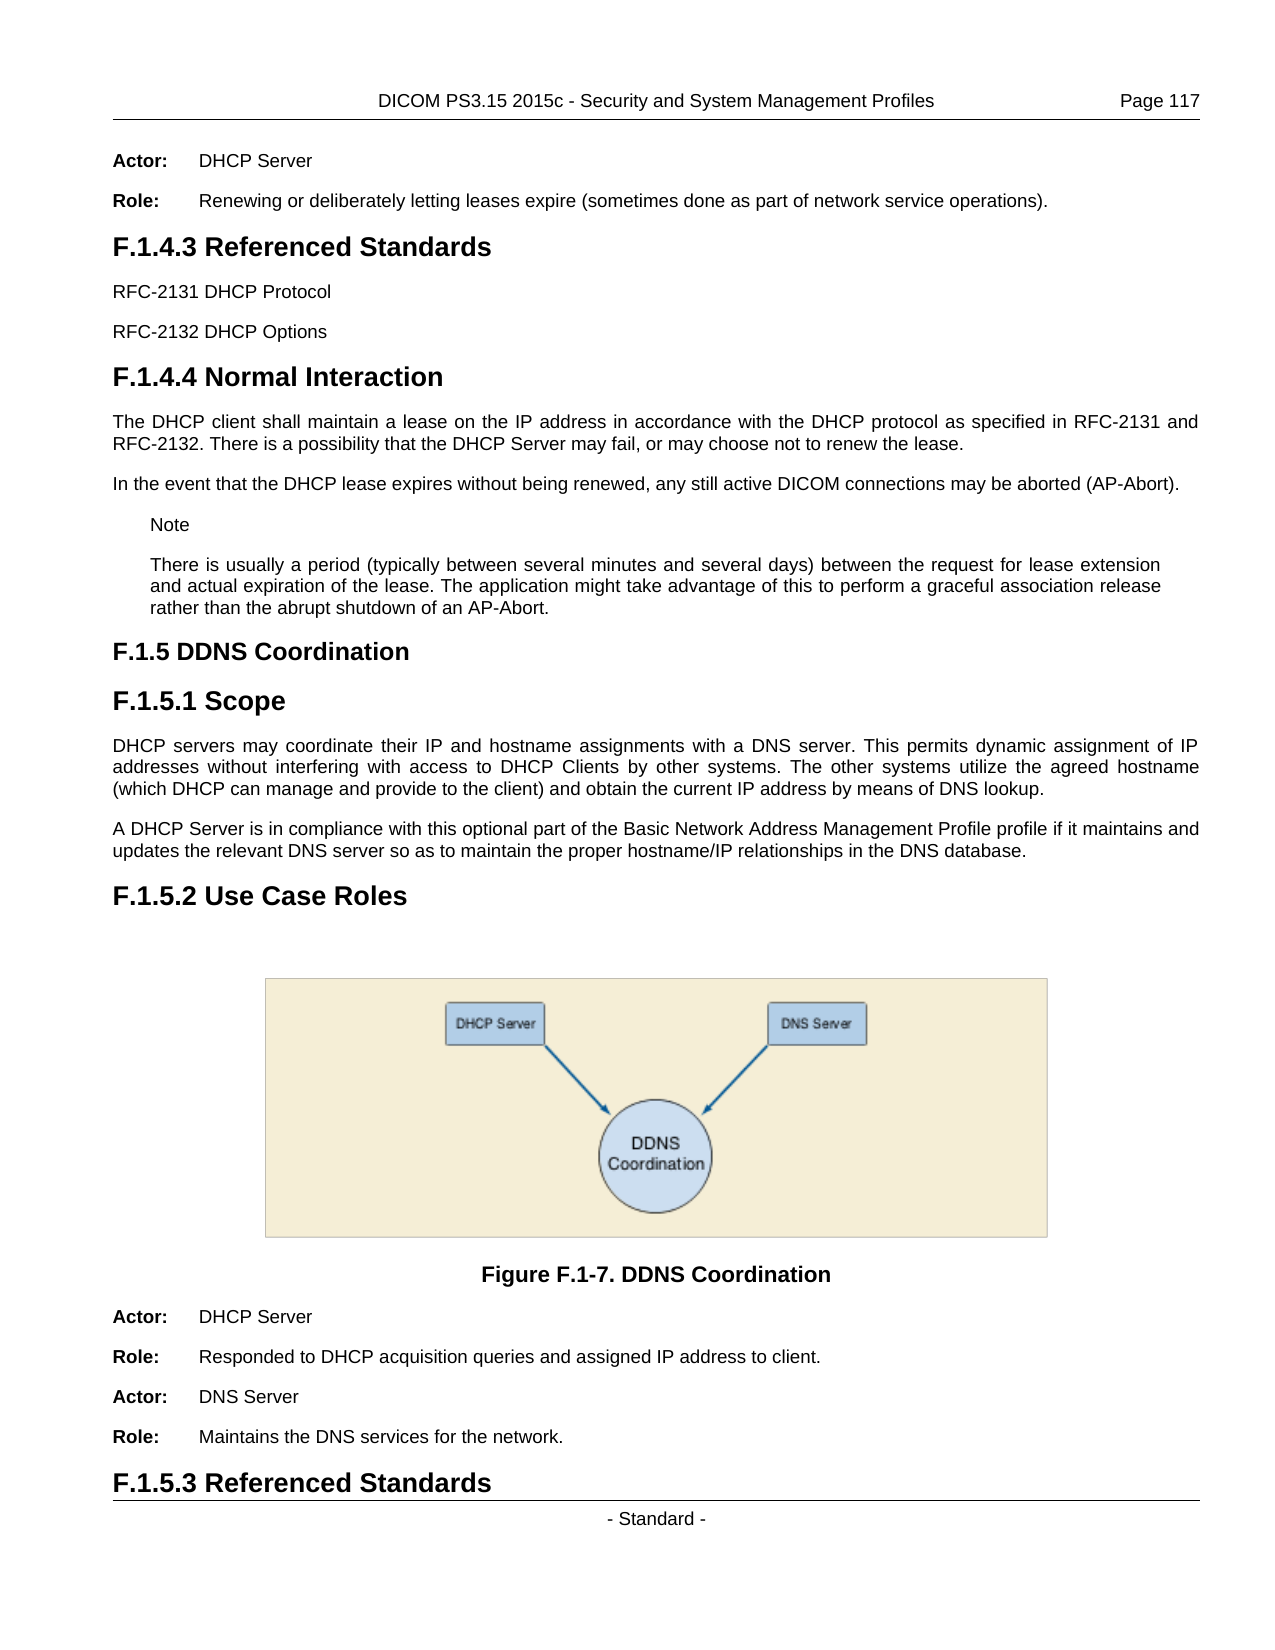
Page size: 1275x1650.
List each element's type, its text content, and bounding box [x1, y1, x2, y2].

text Role: Maintains the DNS services for the network. [112, 1426, 1200, 1448]
text Role: Renewing or deliberately letting leases expire (sometimes done as part of network service operations). [112, 190, 1200, 212]
text F.1.4.3 Referenced Standards [112, 231, 1200, 262]
text Actor: DHCP Server [112, 1305, 1200, 1327]
text Role: Responded to DHCP acquisition queries and assigned IP address to client. [112, 1346, 1200, 1367]
text F.1.5 DDNS Coordination [112, 637, 1200, 666]
text There is usually a period (typically between several minutes and several days) between the request for lease extension and actual expiration of the lease. The application might take advantage of this to perform a graceful association release rather than the abrupt shutdown of an AP-Abort. [150, 554, 1162, 618]
text Actor: DNS Server [112, 1386, 1200, 1408]
picture [264, 977, 1049, 1239]
text Note [150, 513, 1162, 535]
text F.1.5.2 Use Case Roles [112, 880, 1200, 911]
text In the event that the DHCP lease expires without being renewed, any still active DICOM connections may be aborted (AP-Abort). [112, 473, 1200, 495]
text RFC-2131 DHCP Protocol [112, 281, 1200, 302]
text Figure F.1-7. DDNS Coordination [112, 1261, 1200, 1287]
text RFC-2132 DHCP Options [112, 321, 1200, 342]
text DHCP servers may coordinate their IP and hostname assignments with a DNS server. This permits dynamic assignment of IP addresses without interfering with access to DHCP Clients by other systems. The other systems utilize the agreed hostname (which DHCP can manage and provide to the client) and obtain the current IP address by means of DNS lookup. [112, 735, 1200, 799]
text A DHCP Server is in compliance with this optional part of the Basic Network Address Management Profile profile if it maintains and updates the relevant DNS server so as to maintain the proper hostname/IP relationships in the DNS database. [112, 818, 1200, 861]
text F.1.5.3 Referenced Standards [112, 1467, 1200, 1498]
text F.1.5.1 Scope [112, 685, 1200, 716]
text Actor: DHCP Server [112, 150, 1200, 172]
text F.1.4.4 Normal Interaction [112, 361, 1200, 392]
text The DHCP client shall maintain a lease on the IP address in accordance with the DHCP protocol as specified in RFC-2131 and RFC-2132. There is a possibility that the DHCP Server may fail, or may choose not to renew the lease. [112, 411, 1200, 454]
